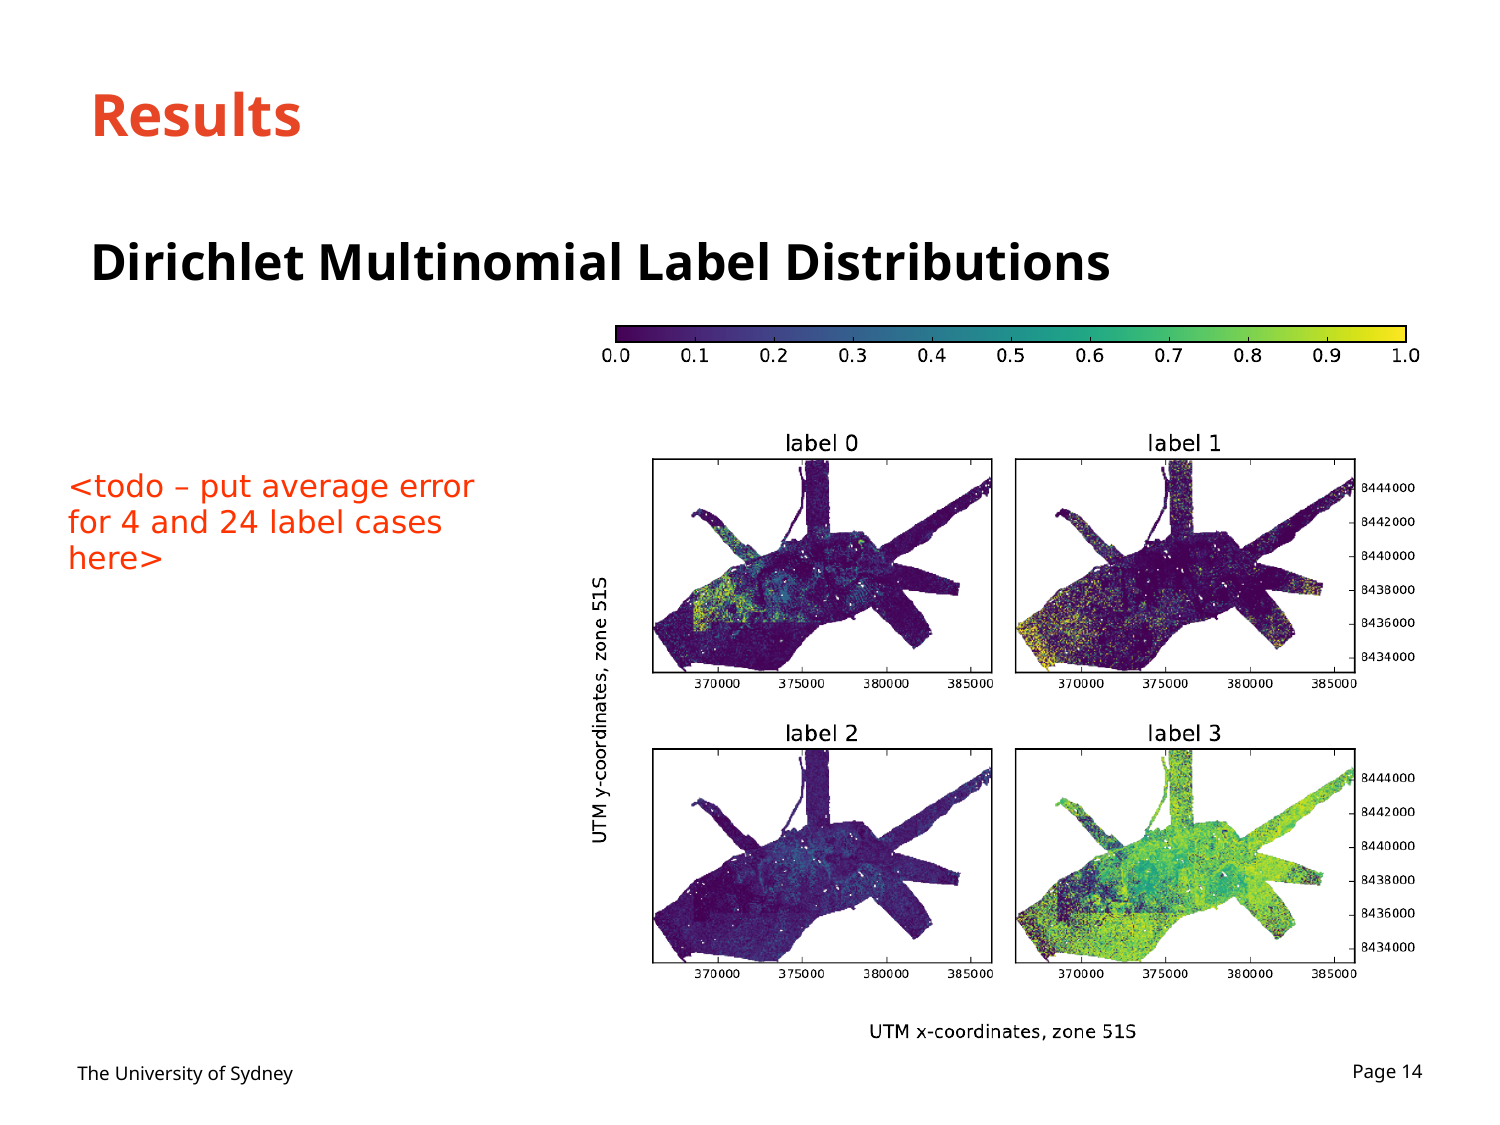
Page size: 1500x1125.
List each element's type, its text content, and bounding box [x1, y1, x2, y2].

list Dirichlet Multinomial Label Distributions [75, 222, 1425, 367]
picture [543, 283, 1464, 1053]
title Results [75, 19, 1425, 207]
text_box <todo – put average error for 4 and 24 label cases here> [53, 460, 491, 585]
